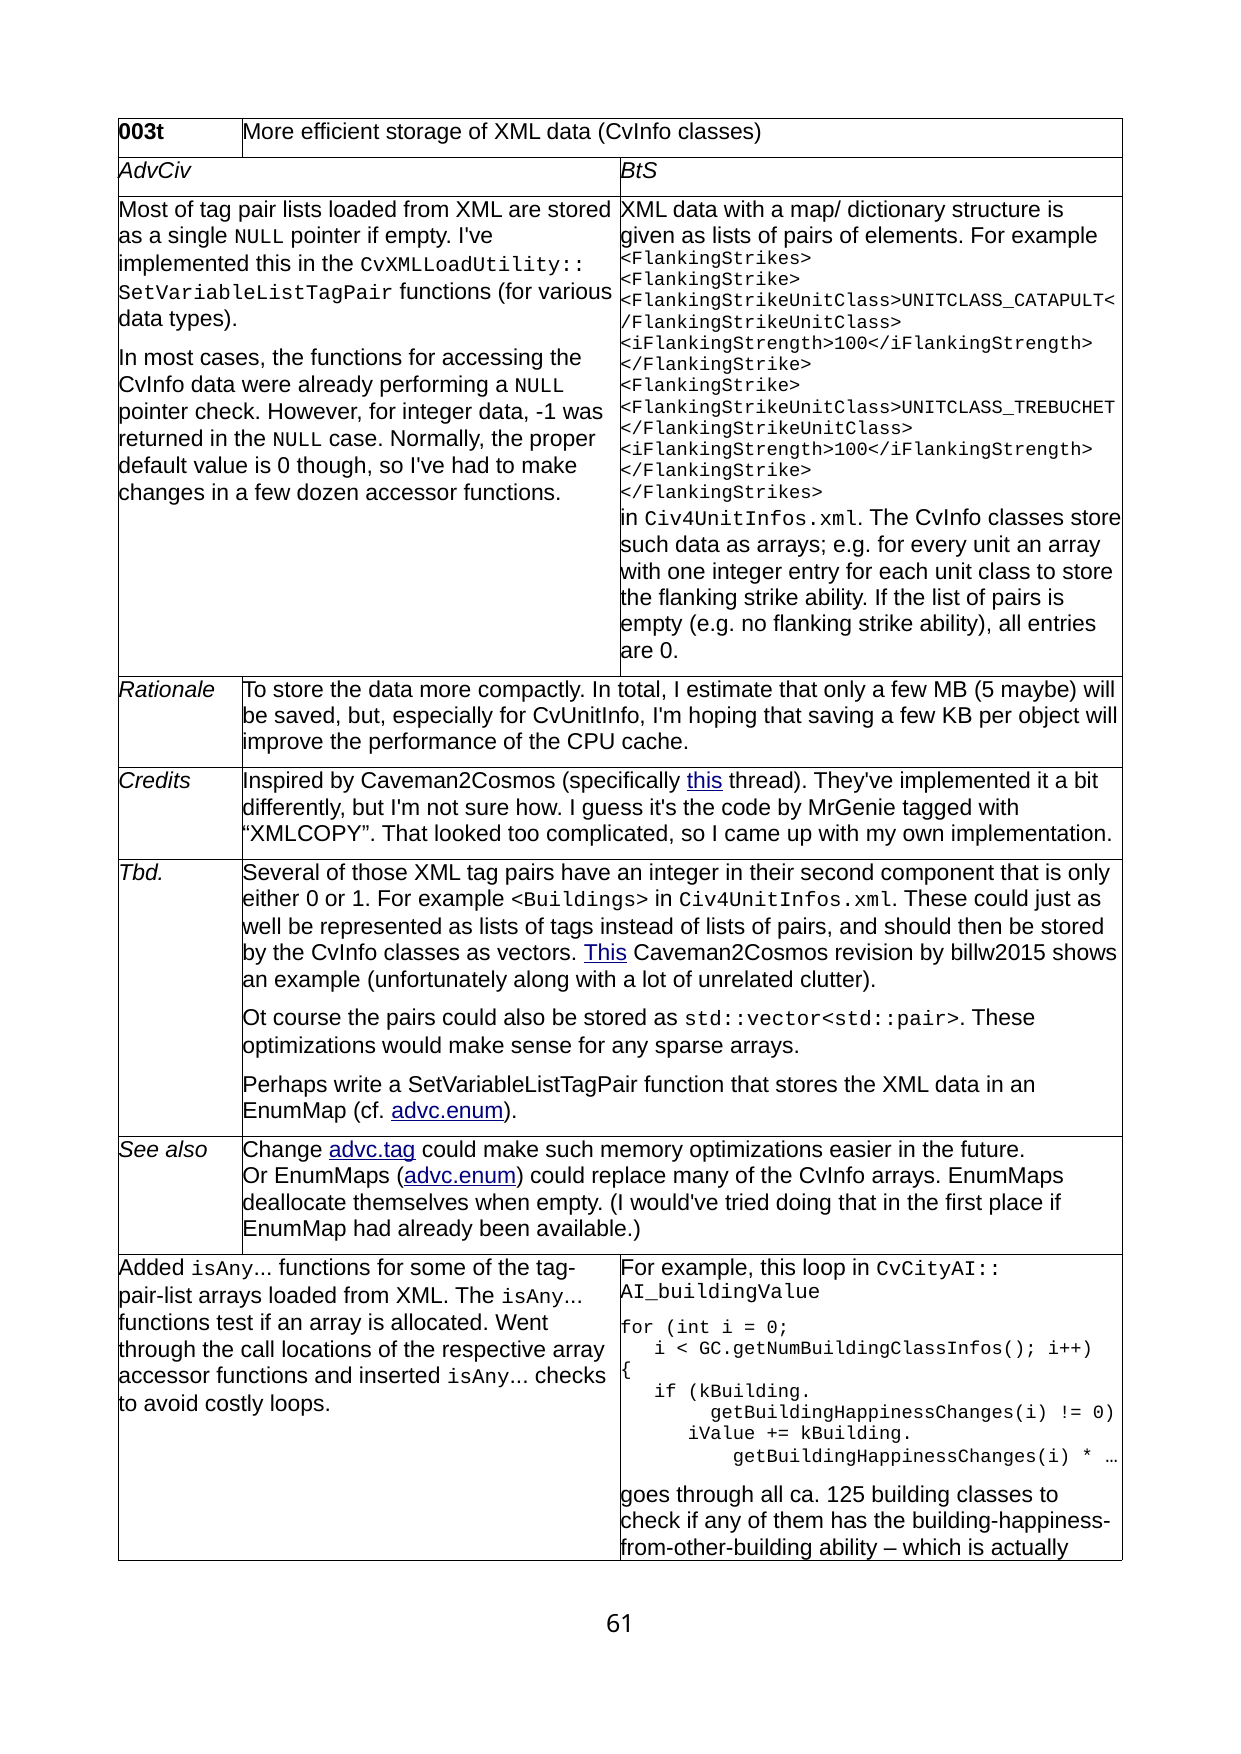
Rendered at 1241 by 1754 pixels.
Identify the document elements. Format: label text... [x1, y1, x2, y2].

table_cell Change advc.tag could make such memory optimizations easier in the future. Or EnumMaps (advc.enum) could replace many of the CvInfo arrays. EnumMaps deallocate themselves when empty. (I would've tried doing that in the first place if EnumMap had already been available.) [243, 1137, 1122, 1254]
table_cell BtS [621, 158, 1122, 196]
table_cell AdvCiv [119, 158, 620, 196]
table_cell XML data with a map/ dictionary structure is given as lists of pairs of elements. For example <FlankingStrikes> <FlankingStrike> <FlankingStrikeUnitClass>UNITCLASS_CATAPULT</FlankingStrikeUnitClass> <iFlankingStrength>100</iFlankingStrength> </FlankingStrike> <FlankingStrike> <FlankingStrikeUnitClass>UNITCLASS_TREBUCHET</FlankingStrikeUnitClass> <iFlankingStrength>100</iFlankingStrength> </FlankingStrike> </FlankingStrikes> in Civ4UnitInfos.xml. The CvInfo classes store such data as arrays; e.g. for every unit an array with one integer entry for each unit class to store the flanking strike ability. If the list of pairs is empty (e.g. no flanking strike ability), all entries are 0. [621, 197, 1122, 676]
table_header More efficient storage of XML data (CvInfo classes) [243, 119, 1122, 157]
table_cell Added isAny... functions for some of the tag-pair-list arrays loaded from XML. The isAny... functions test if an array is allocated. Went through the call locations of the respective array accessor functions and inserted isAny... checks to avoid costly loops. [119, 1255, 620, 1560]
table_cell For example, this loop in CvCityAI:: AI_buildingValue for (int i = 0; i < GC.getNumBuildingClassInfos(); i++) { if (kBuilding. getBuildingHappinessChanges(i) != 0) iValue += kBuilding. getBuildingHappinessChanges(i) * … goes through all ca. 125 building classes to check if any of them has the building-happiness-from-other-building ability – which is actually [621, 1255, 1122, 1560]
table_cell To store the data more compactly. In total, I estimate that only a few MB (5 maybe) will be saved, but, especially for CvUnitInfo, I'm hoping that saving a few KB per object will improve the performance of the CPU cache. [243, 677, 1122, 767]
table_cell Inspired by Caveman2Cosmos (specifically this thread). They've implemented it a bit differently, but I'm not sure how. I guess it's the code by MrGenie tagged with “XMLCOPY”. That looked too complicated, so I came up with my own implementation. [243, 768, 1122, 859]
table_cell Credits [119, 768, 242, 859]
table_cell See also [119, 1137, 242, 1254]
table_cell Tbd. [119, 860, 242, 1136]
table_header 003t [119, 119, 242, 157]
table_cell Most of tag pair lists loaded from XML are stored as a single NULL pointer if empty. I've implemented this in the CvXMLLoadUtility:: SetVariableListTagPair functions (for various data types). In most cases, the functions for accessing the CvInfo data were already performing a NULL pointer check. However, for integer data, -1 was returned in the NULL case. Normally, the proper default value is 0 though, so I've had to make changes in a few dozen accessor functions. [119, 197, 620, 676]
table_cell Several of those XML tag pairs have an integer in their second component that is only either 0 or 1. For example <Buildings> in Civ4UnitInfos.xml. These could just as well be represented as lists of tags instead of lists of pairs, and should then be stored by the CvInfo classes as vectors. This Caveman2Cosmos revision by billw2015 shows an example (unfortunately along with a lot of unrelated clutter). Ot course the pairs could also be stored as std::vector<std::pair>. These optimizations would make sense for any sparse arrays. Perhaps write a SetVariableListTagPair function that stores the XML data in an EnumMap (cf. advc.enum). [243, 860, 1122, 1136]
table_cell Rationale [119, 677, 242, 767]
